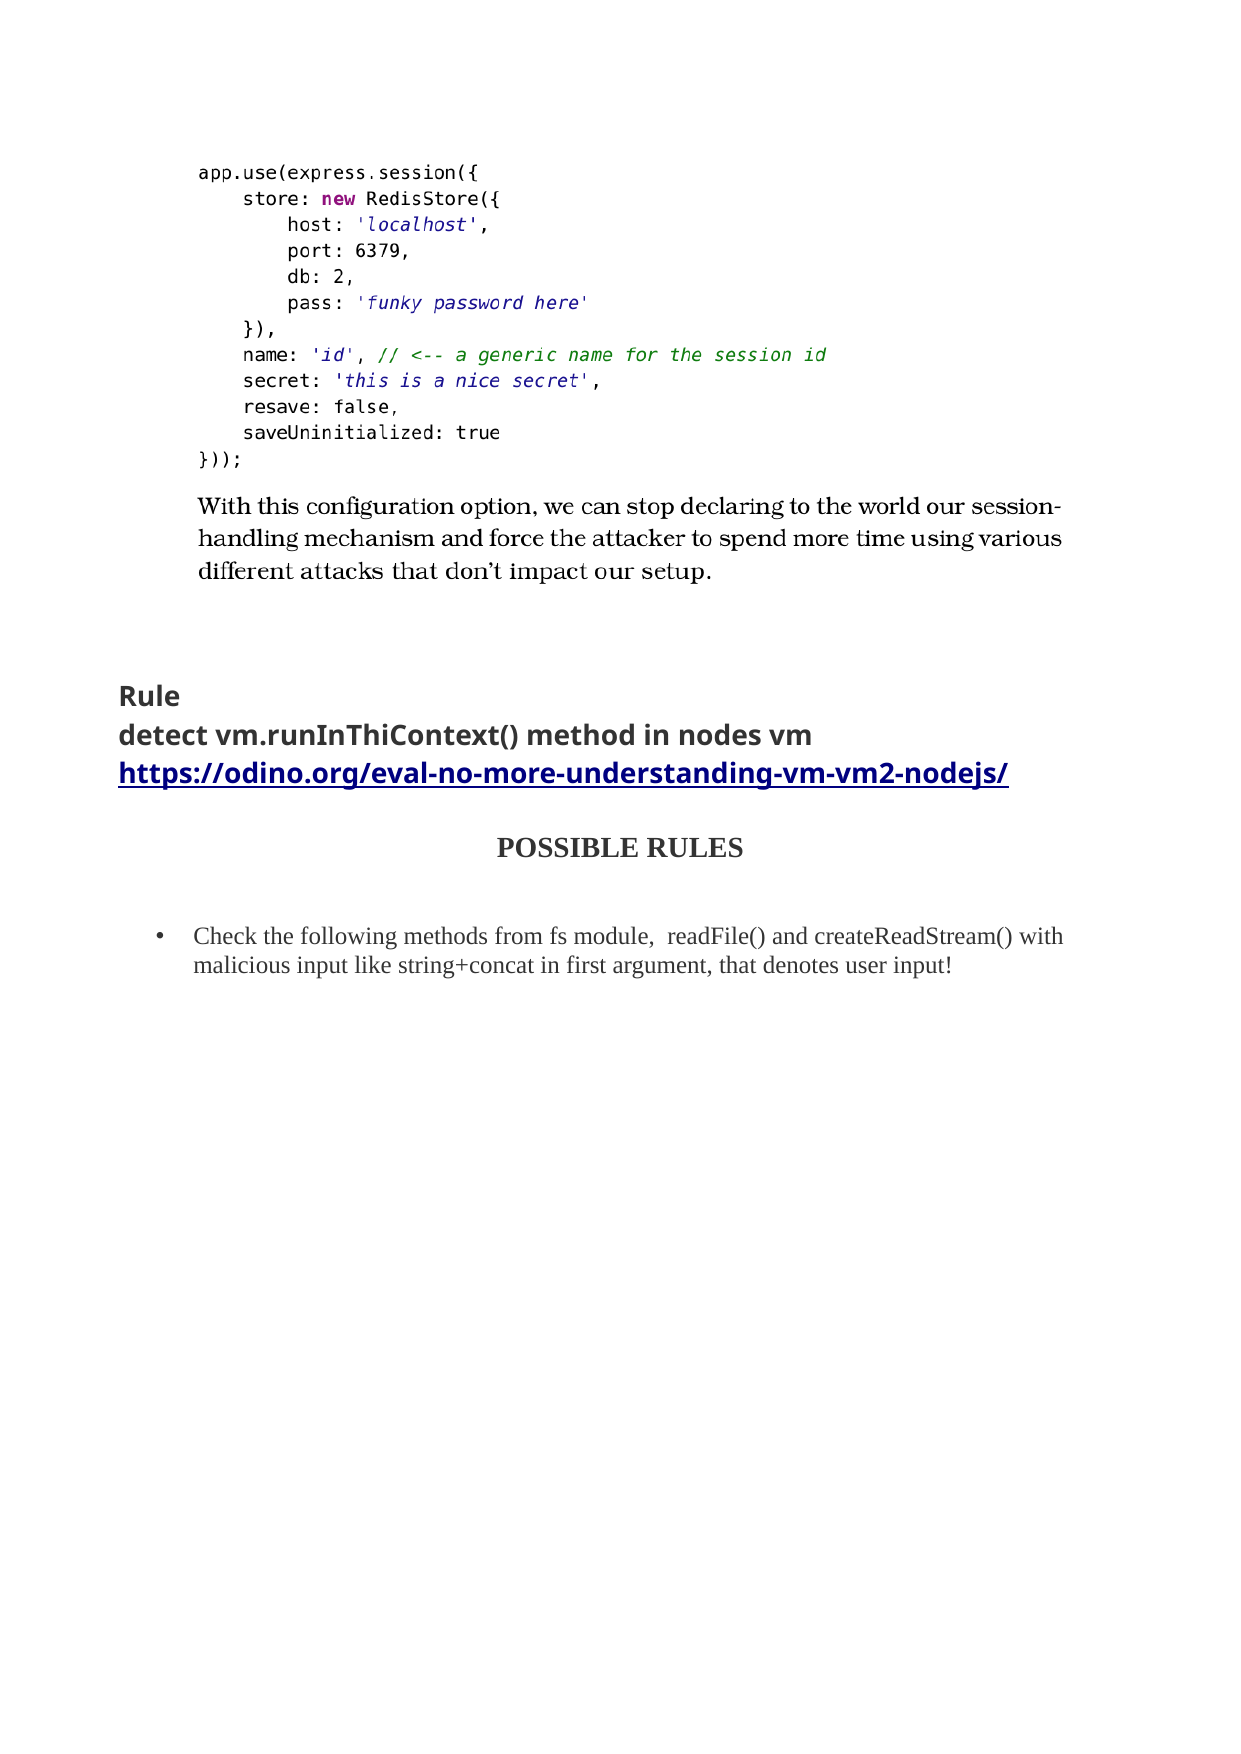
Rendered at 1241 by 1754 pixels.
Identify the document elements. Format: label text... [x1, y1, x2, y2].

text Rule [118, 677, 1122, 715]
picture [118, 118, 1123, 600]
text https://odino.org/eval-no-more-understanding-vm-vm2-nodejs/ [118, 753, 1122, 792]
list Check the following methods from fs module, readFile() and createReadStream() with malicious input like string+concat in first argument, that denotes user input! [156, 921, 1122, 978]
text detect vm.runInThiContext() method in nodes vm [118, 715, 1122, 753]
text POSSIBLE RULES [118, 830, 1122, 863]
